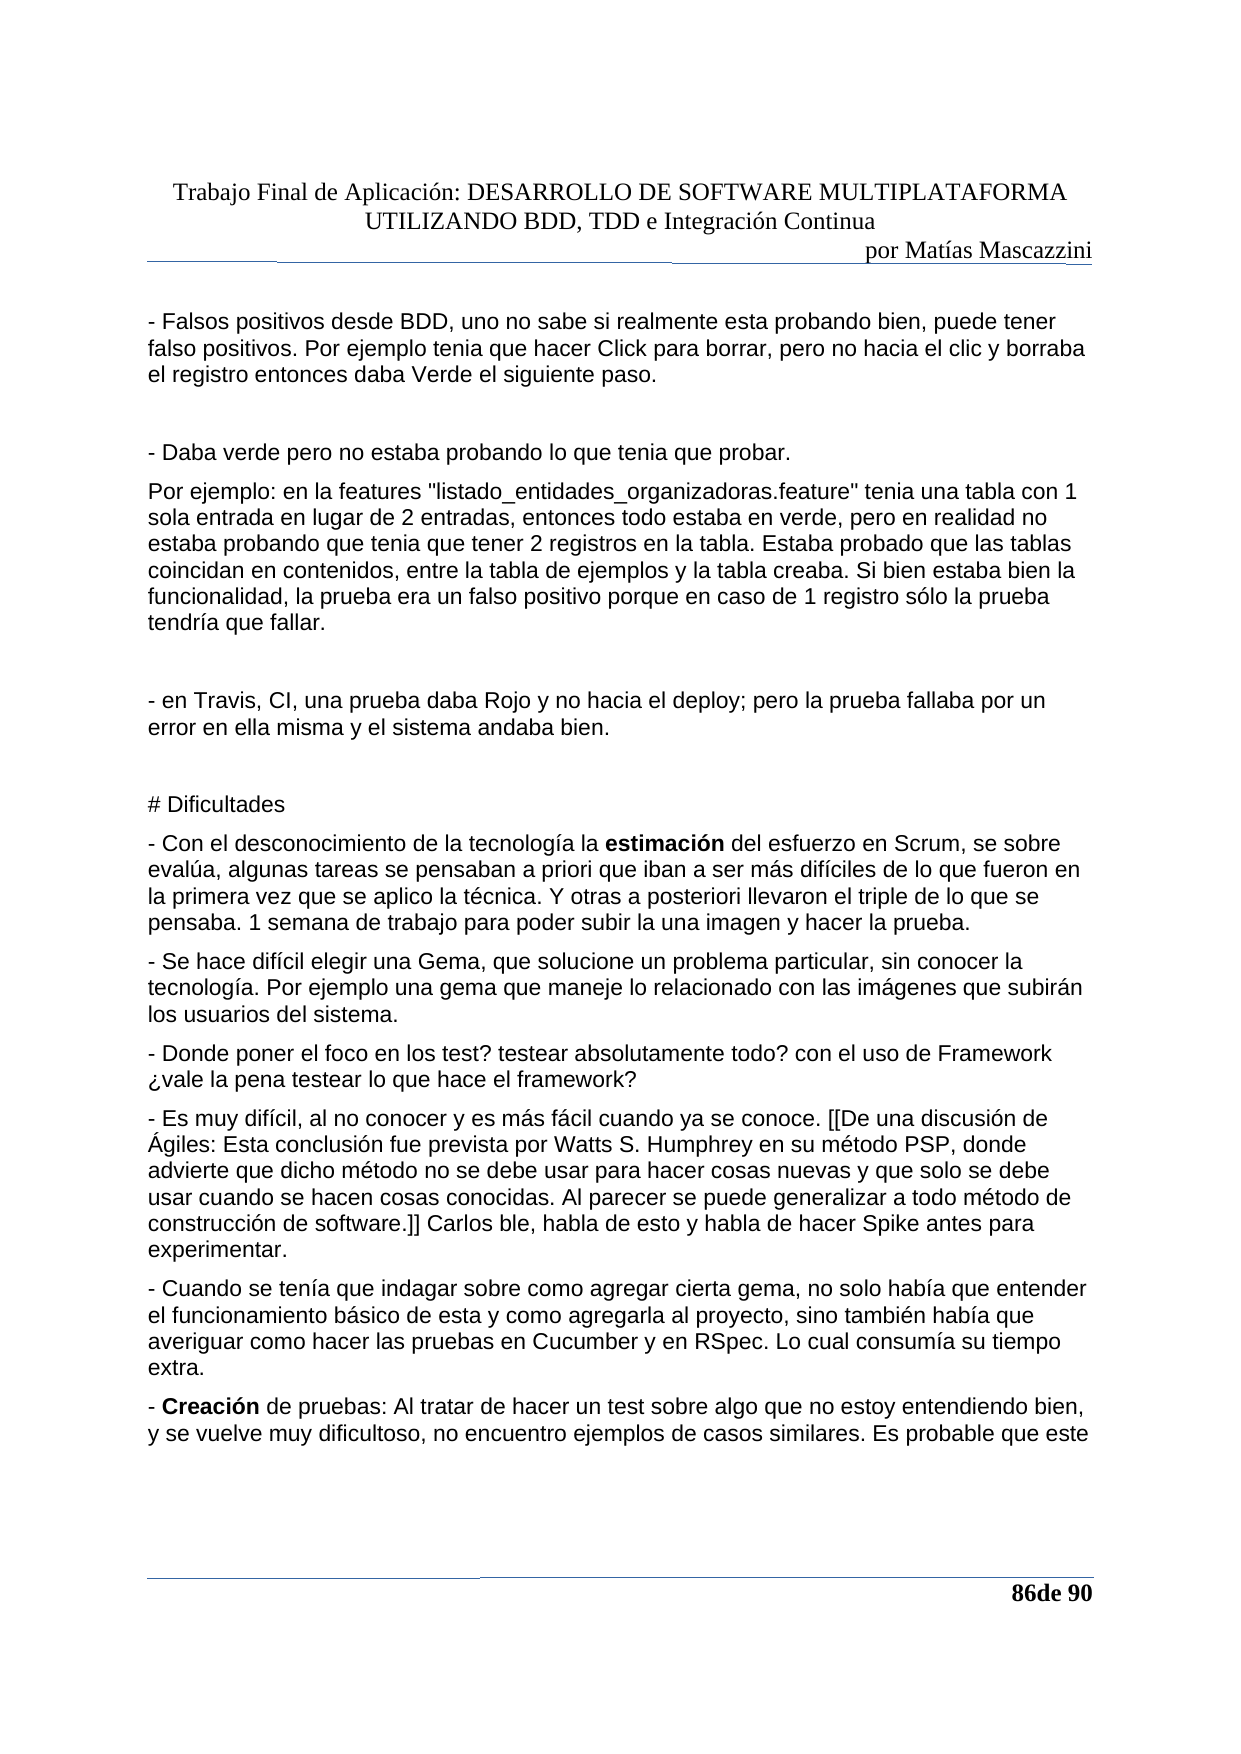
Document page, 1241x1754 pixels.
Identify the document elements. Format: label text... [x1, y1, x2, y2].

text - Cuando se tenía que indagar sobre como agregar cierta gema, no solo había que entender el funcionamiento básico de esta y como agregarla al proyecto, sino también había que averiguar como hacer las pruebas en Cucumber y en RSpec. Lo cual consumía su tiempo extra. [148, 1275, 1093, 1381]
text - Se hace difícil elegir una Gema, que solucione un problema particular, sin conocer la tecnología. Por ejemplo una gema que maneje lo relacionado con las imágenes que subirán los usuarios del sistema. [148, 948, 1093, 1027]
text - Con el desconocimiento de la tecnología la estimación del esfuerzo en Scrum, se sobre evalúa, algunas tareas se pensaban a priori que iban a ser más difíciles de lo que fueron en la primera vez que se aplico la técnica. Y otras a posteriori llevaron el triple de lo que se pensaba. 1 semana de trabajo para poder subir la una imagen y hacer la prueba. [148, 830, 1093, 935]
text - Donde poner el foco en los test? testear absolutamente todo? con el uso de Framework ¿vale la pena testear lo que hace el framework? [148, 1039, 1093, 1092]
text - Daba verde pero no estaba probando lo que tenia que probar. [148, 439, 1093, 465]
text - Es muy difícil, al no conocer y es más fácil cuando ya se conoce. [[De una discusión de Ágiles: Esta conclusión fue prevista por Watts S. Humphrey en su método PSP, donde advierte que dicho método no se debe usar para hacer cosas nuevas y que solo se debe usar cuando se hacen cosas conocidas. Al parecer se puede generalizar a todo método de construcción de software.]] Carlos ble, habla de esto y habla de hacer Spike antes para experimentar. [148, 1105, 1093, 1263]
text - en Travis, CI, una prueba daba Rojo y no hacia el deploy; pero la prueba fallaba por un error en ella misma y el sistema andaba bien. [148, 687, 1093, 740]
text - Falsos positivos desde BDD, uno no sabe si realmente esta probando bien, puede tener falso positivos. Por ejemplo tenia que hacer Click para borrar, pero no hacia el clic y borraba el registro entonces daba Verde el siguiente paso. [148, 308, 1093, 387]
text Por ejemplo: en la features "listado_entidades_organizadoras.feature" tenia una tabla con 1 sola entrada en lugar de 2 entradas, entonces todo estaba en verde, pero en realidad no estaba probando que tenia que tener 2 registros en la tabla. Estaba probado que las tablas coincidan en contenidos, entre la tabla de ejemplos y la tabla creaba. Si bien estaba bien la funcionalidad, la prueba era un falso positivo porque en caso de 1 registro sólo la prueba tendría que fallar. [148, 478, 1093, 636]
text - Creación de pruebas: Al tratar de hacer un test sobre algo que no estoy entendiendo bien, y se vuelve muy dificultoso, no encuentro ejemplos de casos similares. Es probable que este [148, 1393, 1093, 1446]
text # Dificultades [148, 791, 1093, 817]
